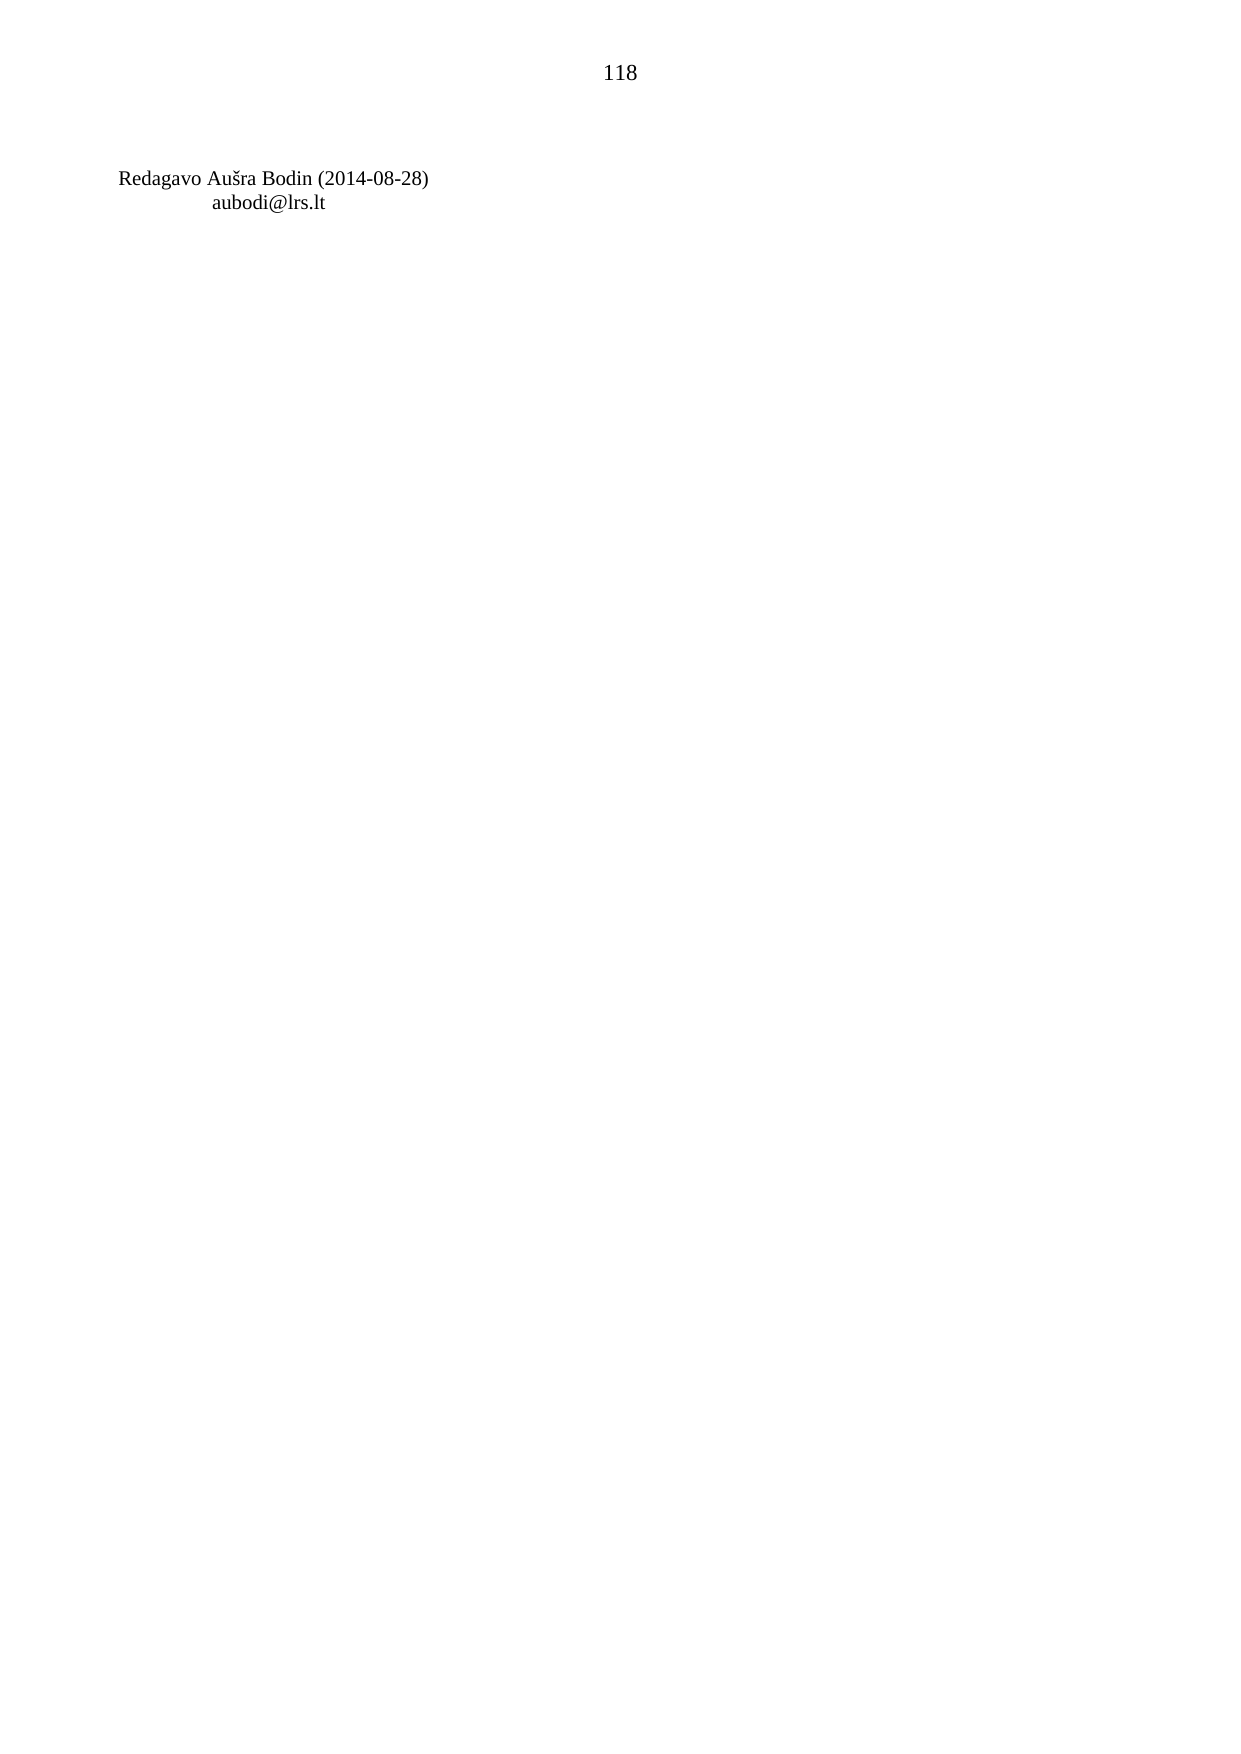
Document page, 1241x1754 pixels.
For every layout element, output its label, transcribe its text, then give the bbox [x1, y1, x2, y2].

text aubodi@lrs.lt [118, 190, 1122, 214]
text Redagavo Aušra Bodin (2014-08-28) [118, 166, 1122, 190]
